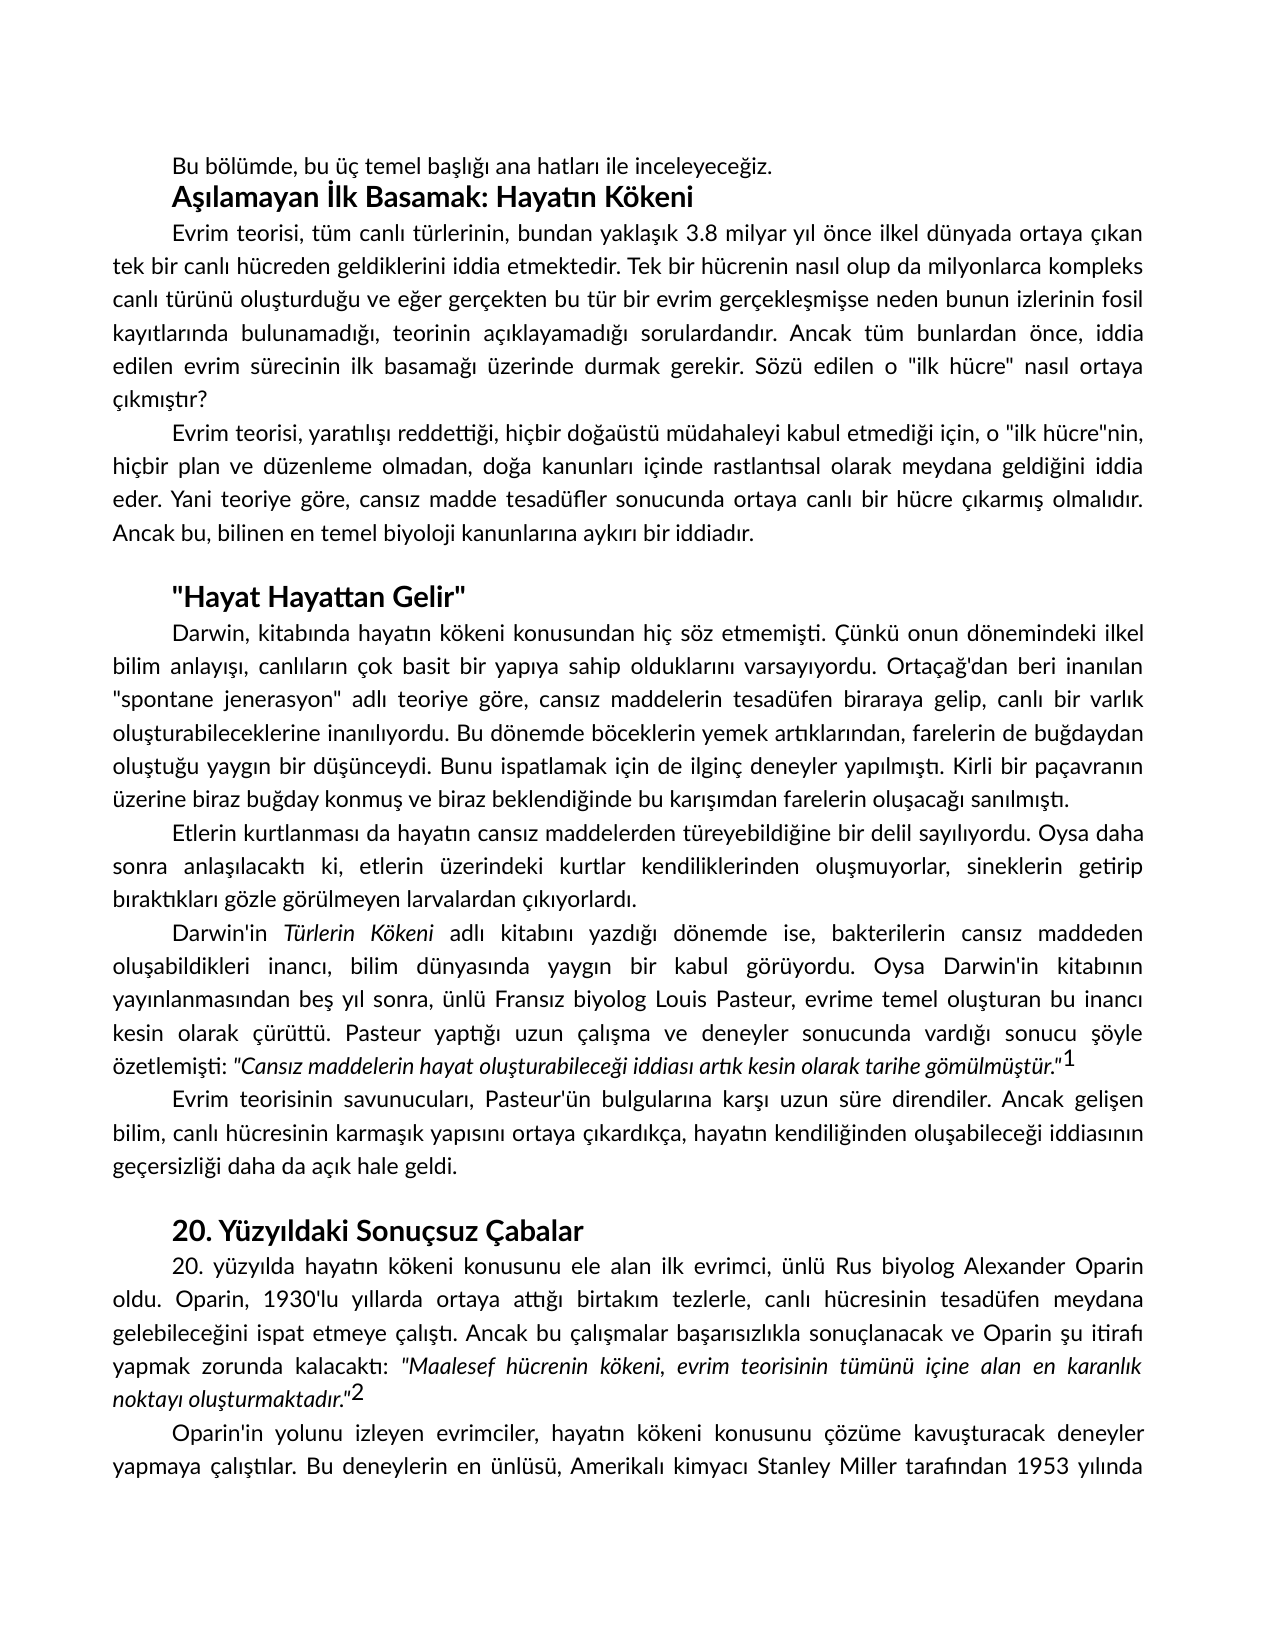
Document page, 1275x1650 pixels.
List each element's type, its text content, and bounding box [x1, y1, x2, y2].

text 20. Yüzyıldaki Sonuçsuz Çabalar [112, 1214, 1145, 1248]
text Oparin'in yolunu izleyen evrimciler, hayatın kökeni konusunu çözüme kavuşturacak deneyler yapmaya çalıştılar. Bu deneylerin en ünlüsü, Amerikalı kimyacı Stanley Miller tarafından 1953 yılında [112, 1414, 1145, 1481]
text Evrim teorisinin savunucuları, Pasteur'ün bulgularına karşı uzun süre direndiler. Ancak gelişen bilim, canlı hücresinin karmaşık yapısını ortaya çıkardıkça, hayatın kendiliğinden oluşabileceği iddiasının geçersizliği daha da açık hale geldi. [112, 1081, 1145, 1181]
text Darwin, kitabında hayatın kökeni konusundan hiç söz etmemişti. Çünkü onun dönemindeki ilkel bilim anlayışı, canlıların çok basit bir yapıya sahip olduklarını varsayıyordu. Ortaçağ'dan beri inanılan "spontane jenerasyon" adlı teoriye göre, cansız maddelerin tesadüfen biraraya gelip, canlı bir varlık oluşturabileceklerine inanılıyordu. Bu dönemde böceklerin yemek artıklarından, farelerin de buğdaydan oluştuğu yaygın bir düşünceydi. Bunu ispatlamak için de ilginç deneyler yapılmıştı. Kirli bir paçavranın üzerine biraz buğday konmuş ve biraz beklendiğinde bu karışımdan farelerin oluşacağı sanılmıştı. [112, 614, 1145, 814]
text Aşılamayan İlk Basamak: Hayatın Kökeni [112, 181, 1145, 214]
text Etlerin kurtlanması da hayatın cansız maddelerden türeyebildiğine bir delil sayılıyordu. Oysa daha sonra anlaşılacaktı ki, etlerin üzerindeki kurtlar kendiliklerinden oluşmuyorlar, sineklerin getirip bıraktıkları gözle görülmeyen larvalardan çıkıyorlardı. [112, 814, 1145, 914]
text "Hayat Hayattan Gelir" [112, 581, 1145, 614]
text Bu bölümde, bu üç temel başlığı ana hatları ile inceleyeceğiz. [112, 148, 1145, 181]
text Evrim teorisi, yaratılışı reddettiği, hiçbir doğaüstü müdahaleyi kabul etmediği için, o "ilk hücre"nin, hiçbir plan ve düzenleme olmadan, doğa kanunları içinde rastlantısal olarak meydana geldiğini iddia eder. Yani teoriye göre, cansız madde tesadüfler sonucunda ortaya canlı bir hücre çıkarmış olmalıdır. Ancak bu, bilinen en temel biyoloji kanunlarına aykırı bir iddiadır. [112, 414, 1145, 548]
text 20. yüzyılda hayatın kökeni konusunu ele alan ilk evrimci, ünlü Rus biyolog Alexander Oparin oldu. Oparin, 1930'lu yıllarda ortaya attığı birtakım tezlerle, canlı hücresinin tesadüfen meydana gelebileceğini ispat etmeye çalıştı. Ancak bu çalışmalar başarısızlıkla sonuçlanacak ve Oparin şu itirafı yapmak zorunda kalacaktı: "Maalesef hücrenin kökeni, evrim teorisinin tümünü içine alan en karanlık noktayı oluşturmaktadır."2 [112, 1248, 1145, 1414]
text Evrim teorisi, tüm canlı türlerinin, bundan yaklaşık 3.8 milyar yıl önce ilkel dünyada ortaya çıkan tek bir canlı hücreden geldiklerini iddia etmektedir. Tek bir hücrenin nasıl olup da milyonlarca kompleks canlı türünü oluşturduğu ve eğer gerçekten bu tür bir evrim gerçekleşmişse neden bunun izlerinin fosil kayıtlarında bulunamadığı, teorinin açıklayamadığı sorulardandır. Ancak tüm bunlardan önce, iddia edilen evrim sürecinin ilk basamağı üzerinde durmak gerekir. Sözü edilen o "ilk hücre" nasıl ortaya çıkmıştır? [112, 214, 1145, 414]
text Darwin'in Türlerin Kökeni adlı kitabını yazdığı dönemde ise, bakterilerin cansız maddeden oluşabildikleri inancı, bilim dünyasında yaygın bir kabul görüyordu. Oysa Darwin'in kitabının yayınlanmasından beş yıl sonra, ünlü Fransız biyolog Louis Pasteur, evrime temel oluşturan bu inancı kesin olarak çürüttü. Pasteur yaptığı uzun çalışma ve deneyler sonucunda vardığı sonucu şöyle özetlemişti: "Cansız maddelerin hayat oluşturabileceği iddiası artık kesin olarak tarihe gömülmüştür."1 [112, 914, 1145, 1081]
